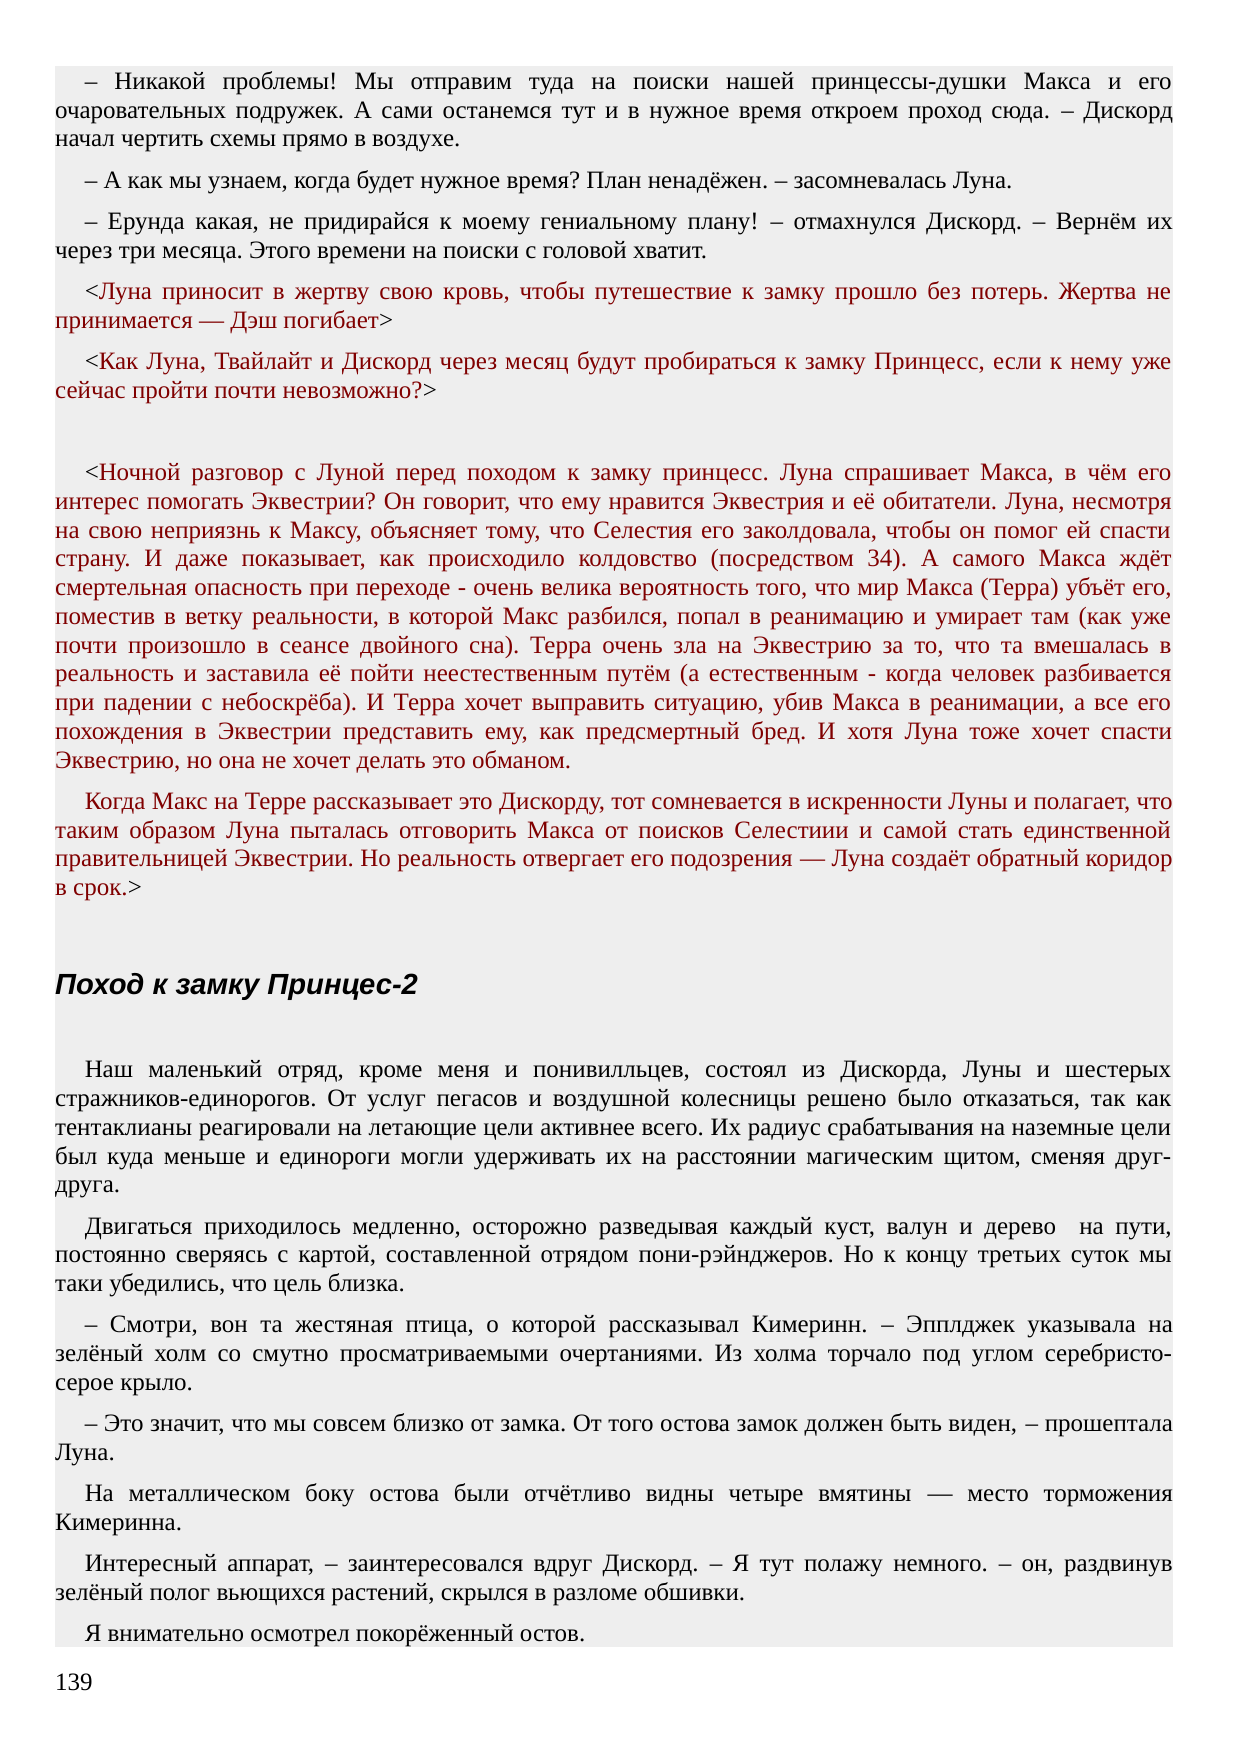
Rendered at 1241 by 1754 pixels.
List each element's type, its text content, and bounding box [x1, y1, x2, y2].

text Когда Макс на Терре рассказывает это Дискорду, тот сомневается в искренности Луны и полагает, что таким образом Луна пыталась отговорить Макса от поисков Селестиии и самой стать единственной правительницей Эквестрии. Но реальность отвергает его подозрения — Луна создаёт обратный коридор в срок.> [55, 786, 1173, 901]
text На металлическом боку остова были отчётливо видны четыре вмятины — место торможения Кимеринна. [55, 1478, 1173, 1536]
text <Как Луна, Твайлайт и Дискорд через месяц будут пробираться к замку Принцесс, если к нему уже сейчас пройти почти невозможно?> [55, 346, 1173, 403]
text <Луна приносит в жертву свою кровь, чтобы путешествие к замку прошло без потерь. Жертва не принимается — Дэш погибает> [55, 276, 1173, 333]
text Наш маленький отряд, кроме меня и понивилльцев, состоял из Дискорда, Луны и шестерых стражников-единорогов. От услуг пегасов и воздушной колесницы решено было отказаться, так как тентаклианы реагировали на летающие цели активнее всего. Их радиус срабатывания на наземные цели был куда меньше и единороги могли удерживать их на расстоянии магическим щитом, сменяя друг-друга. [55, 1054, 1173, 1198]
text Двигаться приходилось медленно, осторожно разведывая каждый куст, валун и дерево на пути, постоянно сверяясь с картой, составленной отрядом пони-рэйнджеров. Но к концу третьих суток мы таки убедились, что цель близка. [55, 1211, 1173, 1297]
text – Никакой проблемы! Мы отправим туда на поиски нашей принцессы-душки Макса и его очаровательных подружек. А сами останемся тут и в нужное время откроем проход сюда. – Дискорд начал чертить схемы прямо в воздухе. [55, 66, 1173, 152]
subtitle Поход к замку Принцес-2 [55, 967, 1173, 1001]
text <Ночной разговор с Луной перед походом к замку принцесс. Луна спрашивает Макса, в чём его интерес помогать Эквестрии? Он говорит, что ему нравится Эквестрия и её обитатели. Луна, несмотря на свою неприязнь к Максу, объясняет тому, что Селестия его заколдовала, чтобы он помог ей спасти страну. И даже показывает, как происходило колдовство (посредством 34). А самого Макса ждёт смертельная опасность при переходе - очень велика вероятность того, что мир Макса (Терра) убъёт его, поместив в ветку реальности, в которой Макс разбился, попал в реанимацию и умирает там (как уже почти произошло в сеансе двойного сна). Терра очень зла на Эквестрию за то, что та вмешалась в реальность и заставила её пойти неестественным путём (а естественным - когда человек разбивается при падении с небоскрёба). И Терра хочет выправить ситуацию, убив Макса в реанимации, а все его похождения в Эквестрии представить ему, как предсмертный бред. И хотя Луна тоже хочет спасти Эквестрию, но она не хочет делать это обманом. [55, 457, 1173, 773]
text – Смотри, вон та жестяная птица, о которой рассказывал Кимеринн. – Эпплджек указывала на зелёный холм со смутно просматриваемыми очертаниями. Из холма торчало под углом серебристо-серое крыло. [55, 1309, 1173, 1396]
text – Ерунда какая, не придирайся к моему гениальному плану! – отмахнулся Дискорд. – Вернём их через три месяца. Этого времени на поиски с головой хватит. [55, 206, 1173, 263]
text Интересный аппарат, – заинтересовался вдруг Дискорд. – Я тут полажу немного. – он, раздвинув зелёный полог вьющихся растений, скрылся в разломе обшивки. [55, 1548, 1173, 1606]
text Я внимательно осмотрел покорёженный остов. [55, 1618, 1173, 1647]
text – А как мы узнаем, когда будет нужное время? План ненадёжен. – засомневалась Луна. [55, 165, 1173, 193]
text – Это значит, что мы совсем близко от замка. От того остова замок должен быть виден, – прошептала Луна. [55, 1408, 1173, 1466]
